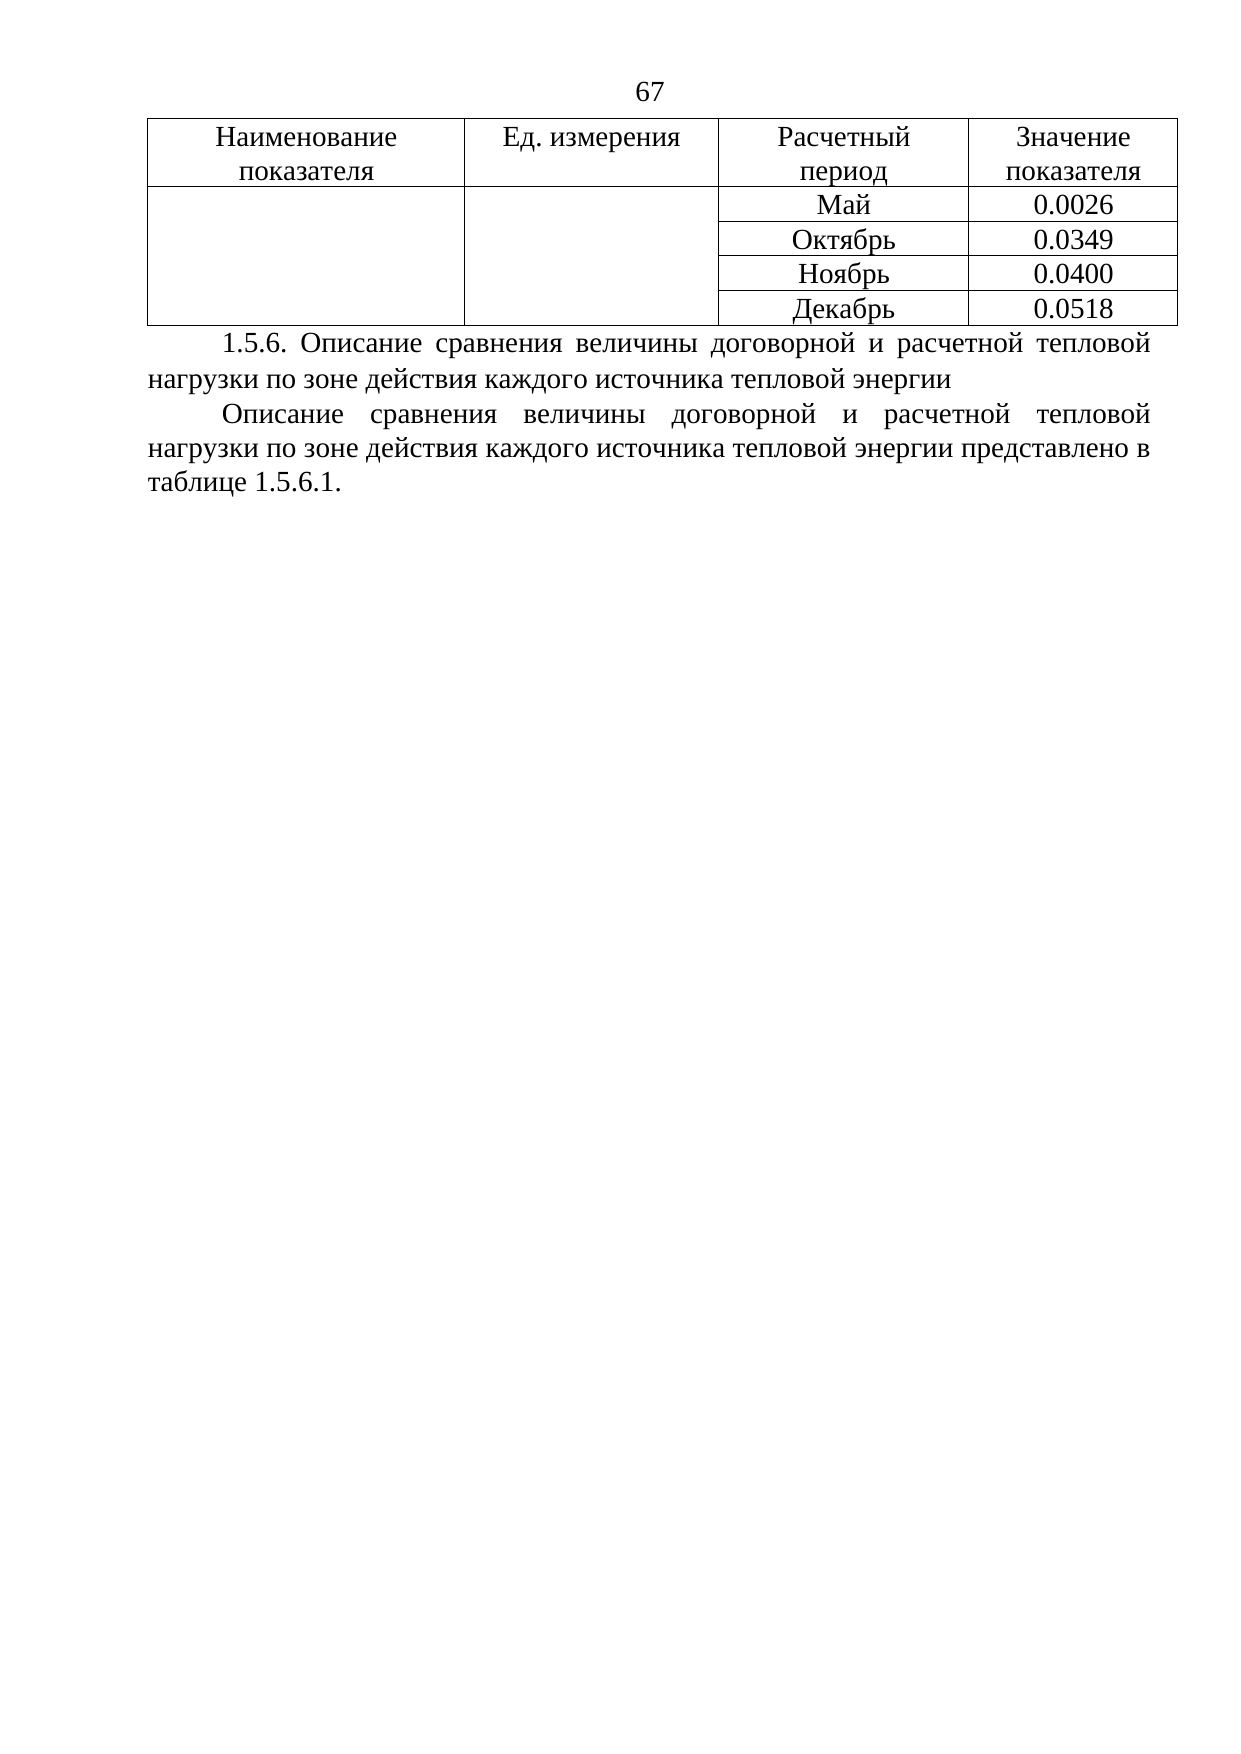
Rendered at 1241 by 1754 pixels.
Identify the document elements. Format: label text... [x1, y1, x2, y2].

table_header Значение показателя [969, 119, 1177, 186]
table_cell Май [719, 187, 968, 221]
table_cell [148, 187, 464, 324]
text Описание сравнения величины договорной и расчетной тепловой нагрузки по зоне действия каждого источника тепловой энергии представлено в таблице 1.5.6.1. [148, 397, 1152, 497]
table_cell 0.0026 [969, 187, 1177, 221]
table_cell Ноябрь [719, 256, 968, 290]
table_cell Декабрь [719, 291, 968, 324]
table_cell 0.0400 [969, 256, 1177, 290]
table_cell 0.0518 [969, 291, 1177, 324]
text 1.5.6. Описание сравнения величины договорной и расчетной тепловой нагрузки по зоне действия каждого источника тепловой энергии [148, 326, 1152, 395]
table_header Расчетный период [719, 119, 968, 186]
table_cell [465, 187, 718, 324]
table_header Наименование показателя [148, 119, 464, 186]
table_header Ед. измерения [465, 119, 718, 186]
table_cell 0.0349 [969, 222, 1177, 255]
table_cell Октябрь [719, 222, 968, 255]
